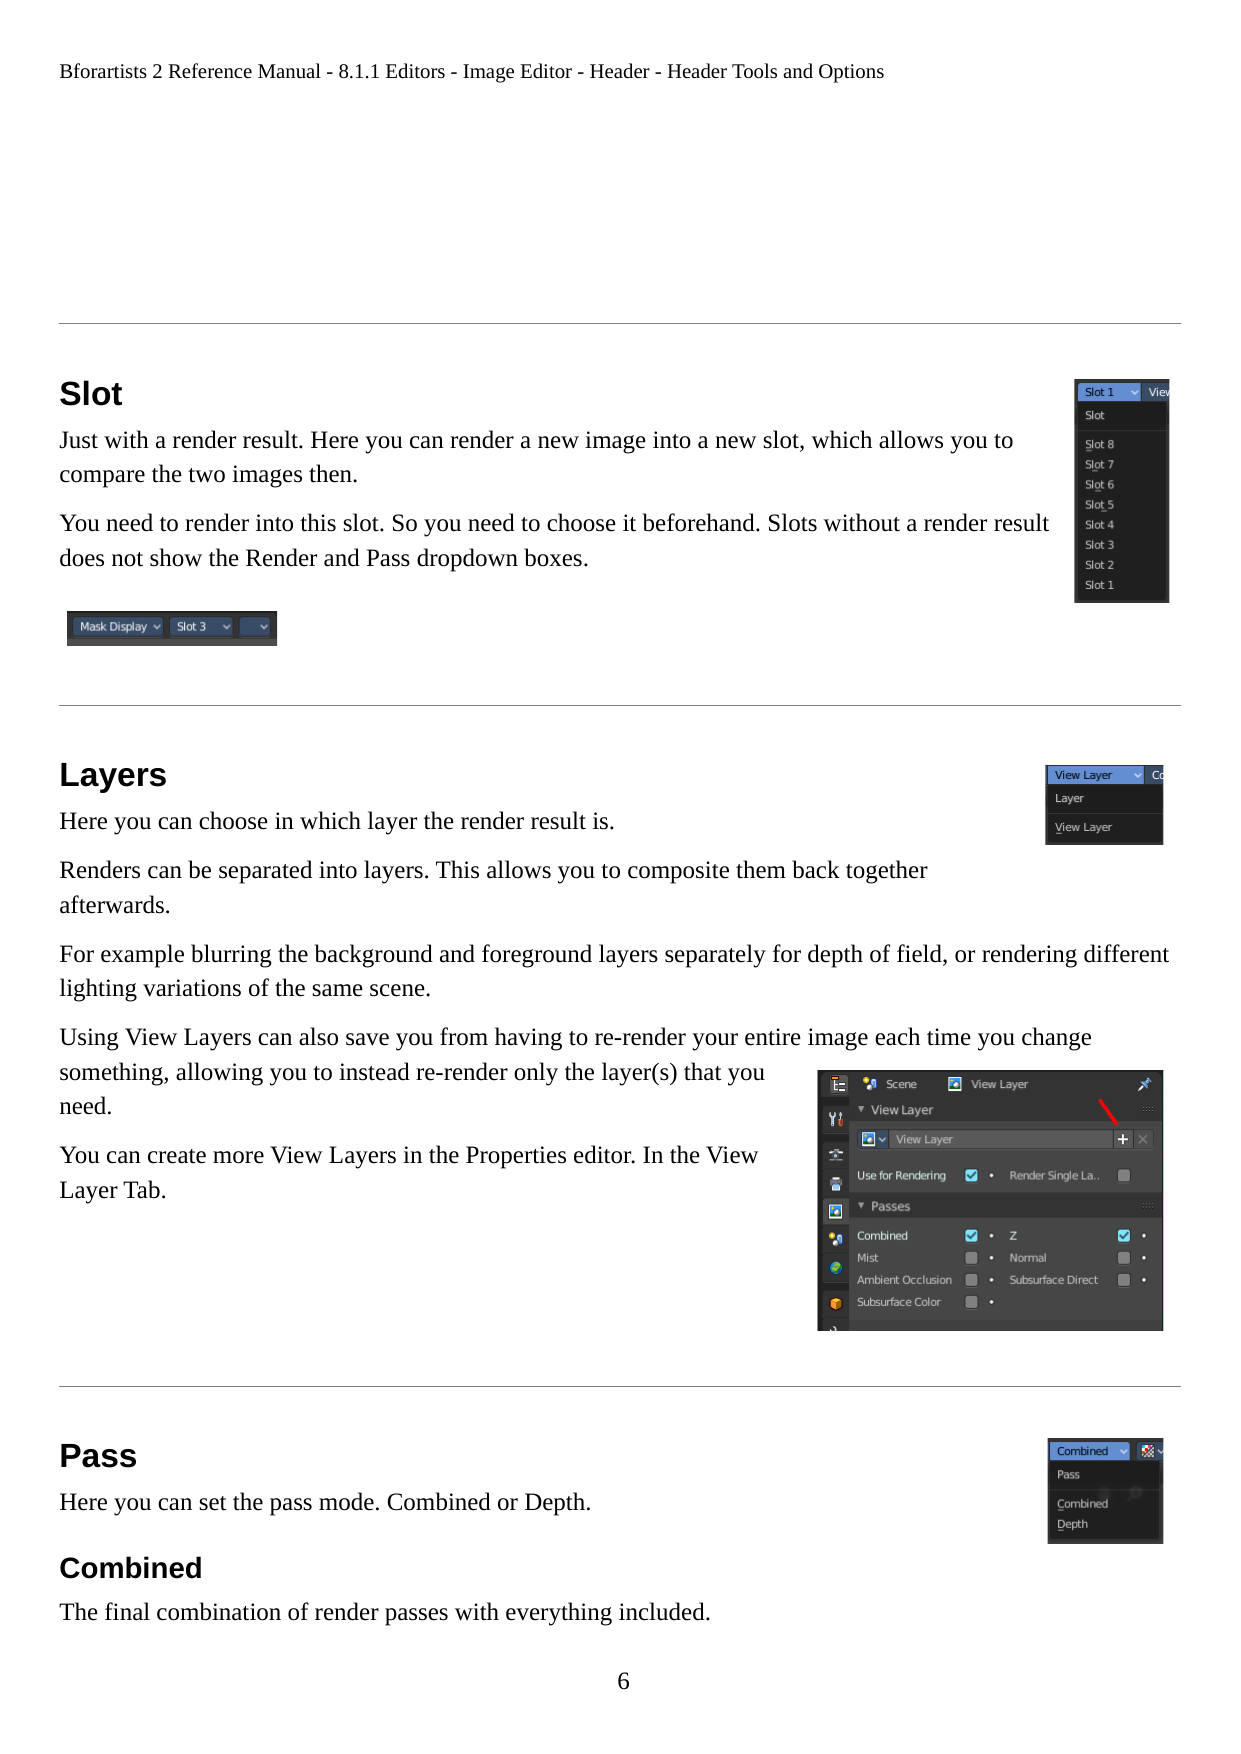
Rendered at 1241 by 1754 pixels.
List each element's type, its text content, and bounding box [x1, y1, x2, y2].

text Here you can set the pass mode. Combined or Depth. [59, 1487, 1047, 1516]
subtitle Pass [59, 1436, 1181, 1475]
picture [1047, 1438, 1164, 1544]
text Just with a render result. Here you can render a new image into a new slot, which allows you to compare the two images then. [59, 425, 1074, 488]
picture [817, 1070, 1164, 1331]
text The final combination of render passes with everything included. [59, 1597, 1181, 1626]
subtitle Layers [59, 755, 1181, 794]
picture [1045, 765, 1164, 845]
text Renders can be separated into layers. This allows you to composite them back together afterwards. [59, 855, 1181, 919]
text For example blurring the background and foreground layers separately for depth of field, or rendering different lighting variations of the same scene. [59, 939, 1181, 1002]
subtitle Combined [59, 1551, 1181, 1585]
picture [67, 611, 278, 646]
text Here you can choose in which layer the render result is. [59, 806, 1045, 835]
text You need to render into this slot. So you need to choose it beforehand. Slots without a render result does not show the Render and Pass dropdown boxes. [59, 508, 1074, 572]
text Using View Layers can also save you from having to re-render your entire image each time you change something, allowing you to instead re-render only the layer(s) that you need. [59, 1022, 1181, 1120]
text You can create more View Layers in the Properties editor. In the View Layer Tab. [59, 1141, 817, 1204]
picture [1074, 379, 1170, 603]
subtitle Slot [59, 374, 1181, 412]
